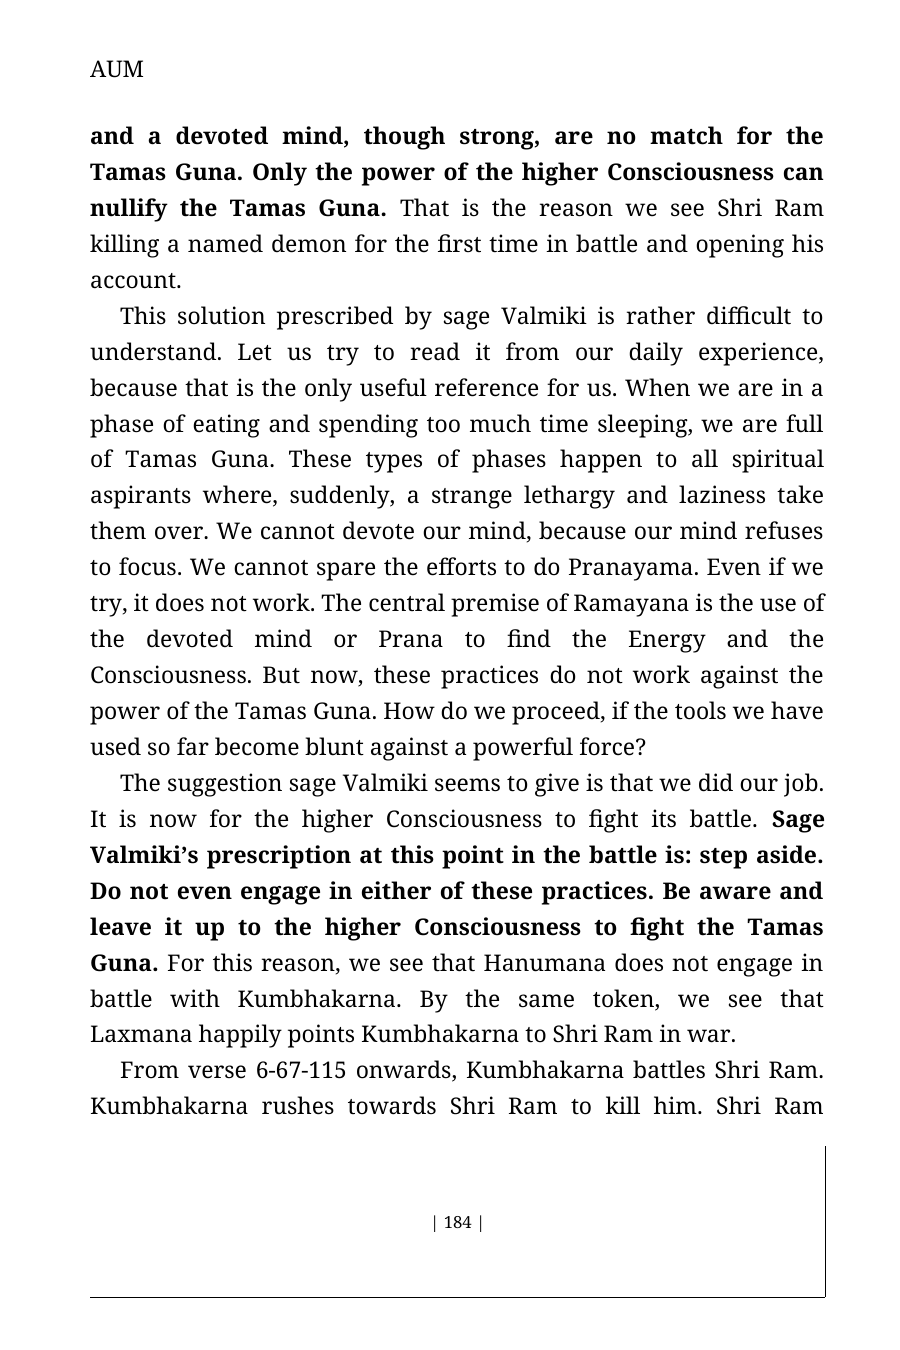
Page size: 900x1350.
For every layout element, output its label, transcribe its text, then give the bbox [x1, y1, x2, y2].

text This solution prescribed by sage Valmiki is rather difficult to understand. Let us try to read it from our daily experience, because that is the only useful reference for us. When we are in a phase of eating and spending too much time sleeping, we are full of Tamas Guna. These types of phases happen to all spiritual aspirants where, suddenly, a strange lethargy and laziness take them over. We cannot devote our mind, because our mind refuses to focus. We cannot spare the efforts to do Pranayama. Even if we try, it does not work. The central premise of Ramayana is the use of the devoted mind or Prana to find the Energy and the Consciousness. But now, these practices do not work against the power of the Tamas Guna. How do we proceed, if the tools we have used so far become blunt against a powerful force? [90, 300, 825, 762]
text and a devoted mind, though strong, are no match for the Tamas Guna. Only the power of the higher Consciousness can nullify the Tamas Guna. That is the reason we see Shri Ram killing a named demon for the first time in battle and opening his account. [90, 120, 825, 295]
text The suggestion sage Valmiki seems to give is that we did our job. It is now for the higher Consciousness to fight its battle. Sage Valmiki’s prescription at this point in the battle is: step aside. Do not even engage in either of these practices. Be aware and leave it up to the higher Consciousness to fight the Tamas Guna. For this reason, we see that Hanumana does not engage in battle with Kumbhakarna. By the same token, we see that Laxmana happily points Kumbhakarna to Shri Ram in war. [90, 767, 825, 1050]
text From verse 6-67-115 onwards, Kumbhakarna battles Shri Ram. Kumbhakarna rushes towards Shri Ram to kill him. Shri Ram [90, 1054, 825, 1122]
